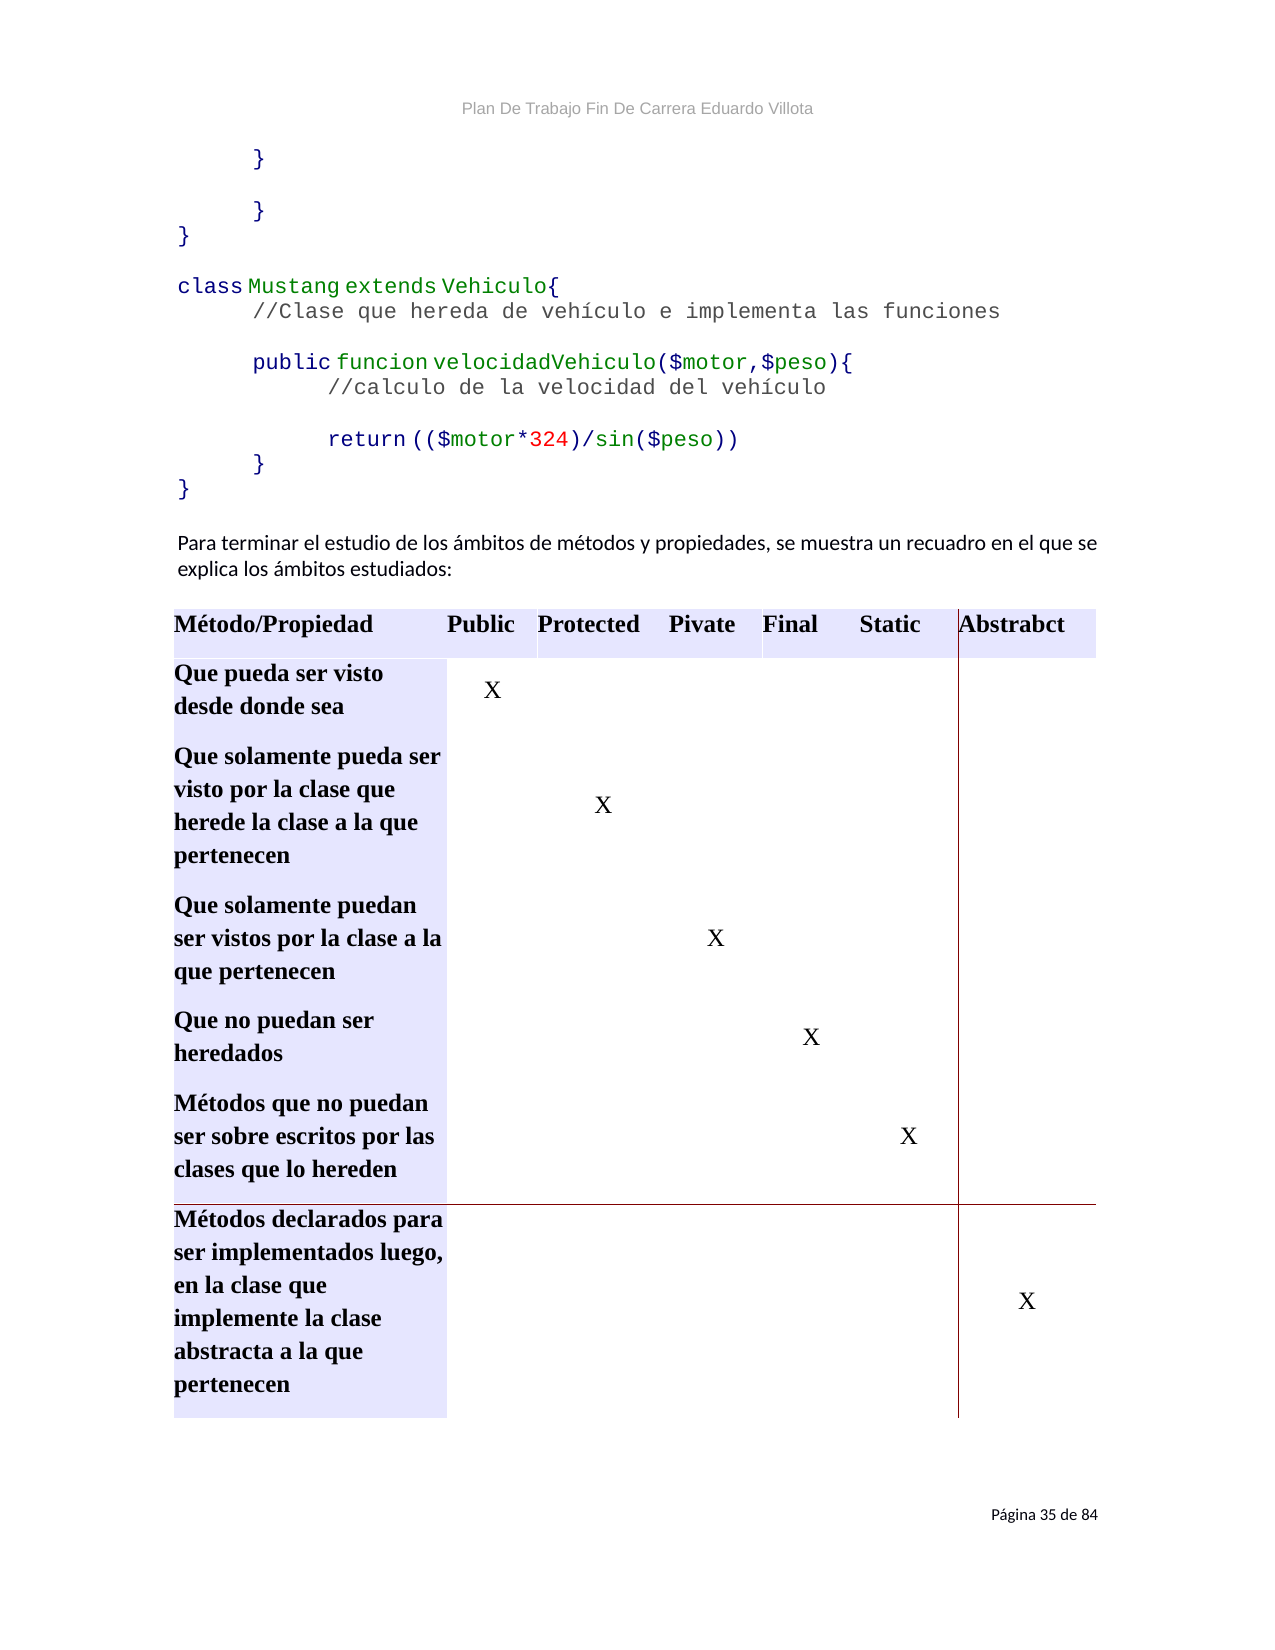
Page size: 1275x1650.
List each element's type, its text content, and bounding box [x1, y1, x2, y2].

table_cell [538, 1005, 669, 1088]
table_cell Que solamente puedan ser vistos por la clase a la que pertenecen [174, 890, 447, 1005]
table_cell [447, 890, 537, 1005]
text class Mustang extends Vehiculo{ [177, 275, 1098, 300]
table_cell [763, 1088, 859, 1203]
text Para terminar el estudio de los ámbitos de métodos y propiedades, se muestra un recuadro en el que se explica los ámbitos estudiados: [177, 529, 1098, 582]
table_cell X [538, 741, 669, 890]
table_header Método/Propiedad [174, 609, 447, 658]
table_header Pivate [669, 609, 762, 658]
table_cell [669, 741, 762, 890]
table_cell [538, 659, 669, 741]
table_cell [447, 1088, 537, 1203]
table_cell Que solamente pueda ser visto por la clase que herede la clase a la que pertenecen [174, 741, 447, 890]
text public funcion velocidadVehiculo($motor,$peso){ [177, 352, 1098, 376]
text } [177, 224, 1098, 249]
table_cell X [447, 659, 537, 741]
table_cell [859, 1005, 958, 1088]
table_cell Métodos declarados para ser implementados luego, en la clase que implemente la clase abstracta a la que pertenecen [174, 1205, 447, 1418]
text //Clase que hereda de vehículo e implementa las funciones [177, 300, 1098, 325]
table_cell [859, 741, 958, 890]
table_cell [447, 741, 537, 890]
text //calculo de la velocidad del vehículo [177, 376, 1098, 401]
text } [177, 199, 1098, 224]
table_cell [669, 1005, 762, 1088]
table_cell [763, 741, 859, 890]
table_cell [859, 1205, 958, 1418]
table_cell [447, 1005, 537, 1088]
table_cell Que no puedan ser heredados [174, 1005, 447, 1088]
table_header Abstrabct [959, 609, 1096, 658]
table_cell [959, 1088, 1096, 1203]
text } [177, 453, 1098, 477]
table_cell [959, 1005, 1096, 1088]
table_cell X [669, 890, 762, 1005]
table_cell [763, 890, 859, 1005]
table_cell Que pueda ser visto desde donde sea [174, 659, 447, 741]
table_cell X [959, 1205, 1096, 1418]
table_header Final [763, 609, 859, 658]
table_cell [959, 659, 1096, 741]
table_cell [669, 1205, 762, 1418]
table_cell [669, 659, 762, 741]
table_cell [538, 1205, 669, 1418]
table_cell X [763, 1005, 859, 1088]
table_cell [669, 1088, 762, 1203]
text } [177, 477, 1098, 502]
text return (($motor*324)/sin($peso)) [177, 428, 1098, 453]
table_cell [859, 659, 958, 741]
table_cell [859, 890, 958, 1005]
table_cell X [859, 1088, 958, 1203]
text } [177, 148, 1098, 172]
table_cell [959, 741, 1096, 890]
table_cell Métodos que no puedan ser sobre escritos por las clases que lo hereden [174, 1088, 447, 1203]
table_cell [959, 890, 1096, 1005]
table_header Protected [538, 609, 669, 658]
table_cell [763, 1205, 859, 1418]
table_header Static [859, 609, 958, 658]
table_cell [538, 890, 669, 1005]
table_cell [538, 1088, 669, 1203]
table_cell [447, 1205, 537, 1418]
table_header Public [447, 609, 537, 658]
table_cell [763, 659, 859, 741]
